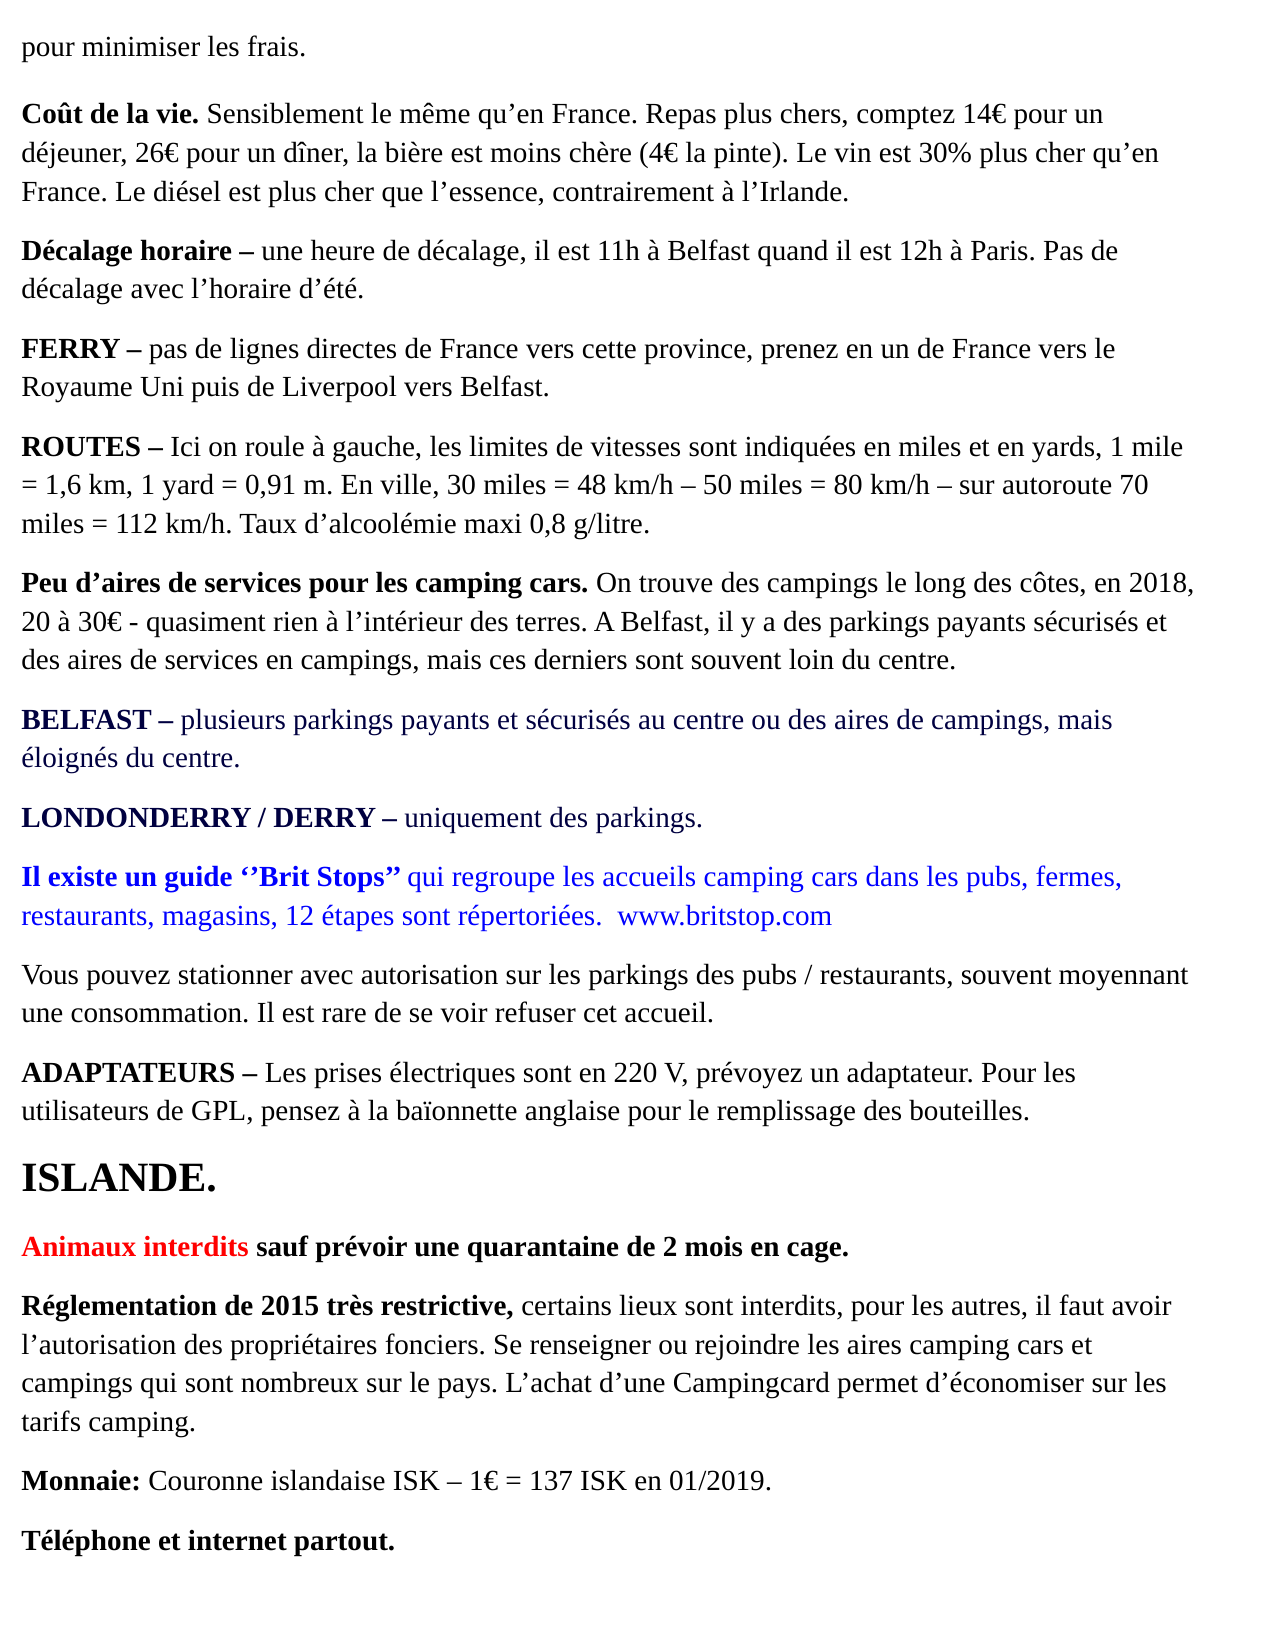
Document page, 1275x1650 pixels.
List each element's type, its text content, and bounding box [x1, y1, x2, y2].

text Coût de la vie. Sensiblement le même qu’en France. Repas plus chers, comptez 14€ pour un déjeuner, 26€ pour un dîner, la bière est moins chère (4€ la pinte). Le vin est 30% plus cher qu’en France. Le diésel est plus cher que l’essence, contrairement à l’Irlande. [21, 97, 1196, 207]
text ADAPTATEURS – Les prises électriques sont en 220 V, prévoyez un adaptateur. Pour les utilisateurs de GPL, pensez à la baïonnette anglaise pour le remplissage des bouteilles. [21, 1055, 1196, 1127]
text Monnaie: Couronne islandaise ISK – 1€ = 137 ISK en 01/2019. [21, 1463, 1196, 1497]
text LONDONDERRY / DERRY – uniquement des parkings. [21, 800, 1196, 833]
text Vous pouvez stationner avec autorisation sur les parkings des pubs / restaurants, souvent moyennant une consommation. Il est rare de se voir refuser cet accueil. [21, 957, 1196, 1029]
text Décalage horaire – une heure de décalage, il est 11h à Belfast quand il est 12h à Paris. Pas de décalage avec l’horaire d’été. [21, 233, 1196, 305]
text Téléphone et internet partout. [21, 1523, 1196, 1556]
text pour minimiser les frais. [21, 29, 1196, 63]
text ISLANDE. [21, 1153, 1196, 1201]
text Animaux interdits sauf prévoir une quarantaine de 2 mois en cage. [21, 1229, 1196, 1262]
text Réglementation de 2015 très restrictive, certains lieux sont interdits, pour les autres, il faut avoir l’autorisation des propriétaires fonciers. Se renseigner ou rejoindre les aires camping cars et campings qui sont nombreux sur le pays. L’achat d’une Campingcard permet d’économiser sur les tarifs camping. [21, 1288, 1196, 1437]
text BELFAST – plusieurs parkings payants et sécurisés au centre ou des aires de campings, mais éloignés du centre. [21, 702, 1196, 774]
text Peu d’aires de services pour les camping cars. On trouve des campings le long des côtes, en 2018, 20 à 30€ - quasiment rien à l’intérieur des terres. A Belfast, il y a des parkings payants sécurisés et des aires de services en campings, mais ces derniers sont souvent loin du centre. [21, 565, 1196, 676]
text FERRY – pas de lignes directes de France vers cette province, prenez en un de France vers le Royaume Uni puis de Liverpool vers Belfast. [21, 331, 1196, 403]
text Il existe un guide ‘’Brit Stops’’ qui regroupe les accueils camping cars dans les pubs, fermes, restaurants, magasins, 12 étapes sont répertoriées. www.britstop.com [21, 859, 1196, 931]
text ROUTES – Ici on roule à gauche, les limites de vitesses sont indiquées en miles et en yards, 1 mile = 1,6 km, 1 yard = 0,91 m. En ville, 30 miles = 48 km/h – 50 miles = 80 km/h – sur autoroute 70 miles = 112 km/h. Taux d’alcoolémie maxi 0,8 g/litre. [21, 429, 1196, 539]
